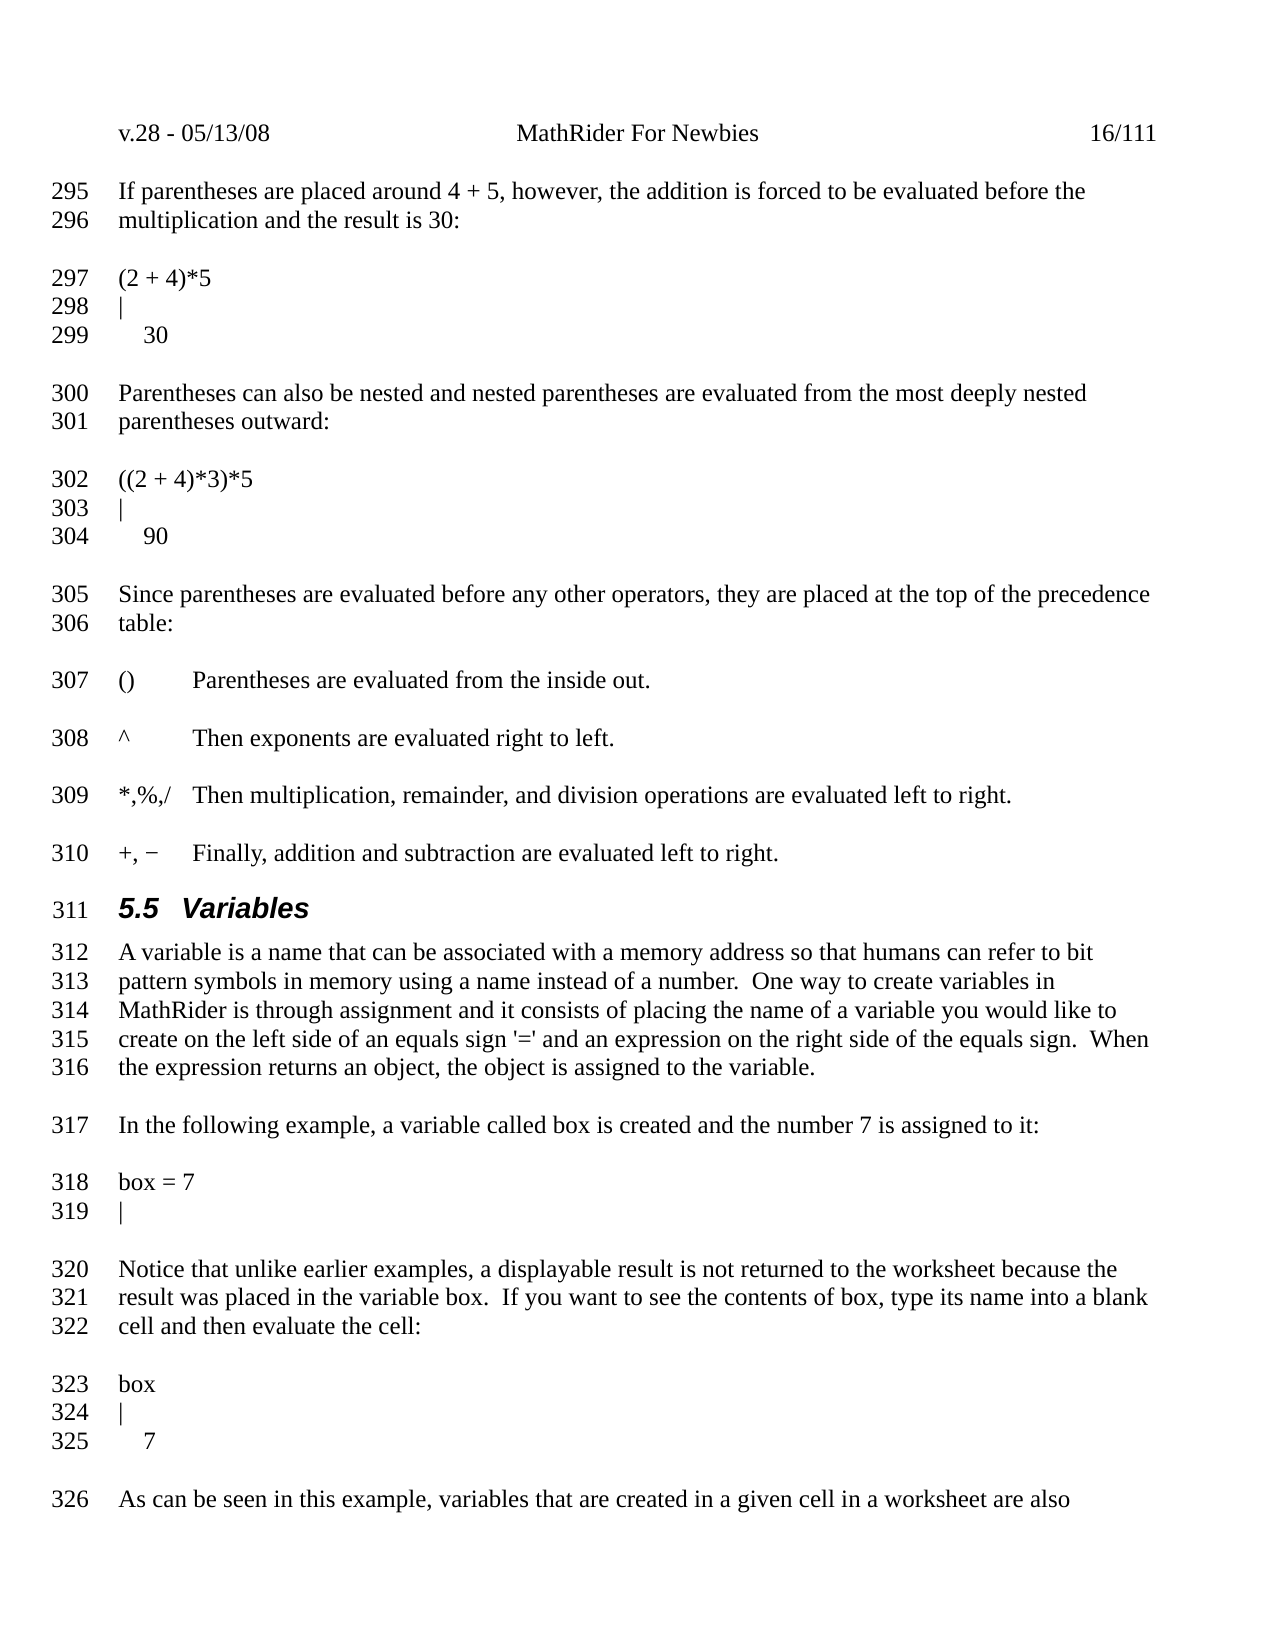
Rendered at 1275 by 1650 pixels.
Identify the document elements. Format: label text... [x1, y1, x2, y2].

text | [118, 1397, 1157, 1426]
text | [118, 493, 1157, 521]
text box [118, 1369, 1157, 1397]
text box = 7 [118, 1167, 1157, 1196]
text ^ Then exponents are evaluated right to left. [118, 723, 1157, 751]
text 7 [118, 1426, 1157, 1455]
text | [118, 291, 1157, 320]
text ((2 + 4)*3)*5 [118, 464, 1157, 493]
text Notice that unlike earlier examples, a displayable result is not returned to the worksheet because the result was placed in the variable box. If you want to see the contents of box, type its name into a blank cell and then evaluate the cell: [118, 1254, 1157, 1340]
text Parentheses can also be nested and nested parentheses are evaluated from the most deeply nested parentheses outward: [118, 378, 1157, 435]
text In the following example, a variable called box is created and the number 7 is assigned to it: [118, 1110, 1157, 1139]
text (2 + 4)*5 [118, 263, 1157, 291]
text () Parentheses are evaluated from the inside out. [118, 665, 1157, 694]
text Since parentheses are evaluated before any other operators, they are placed at the top of the precedence table: [118, 579, 1157, 636]
text 30 [118, 320, 1157, 349]
text 90 [118, 521, 1157, 550]
text As can be seen in this example, variables that are created in a given cell in a worksheet are also [118, 1484, 1157, 1512]
text *,%,/ Then multiplication, remainder, and division operations are evaluated left to right. [118, 780, 1157, 809]
subtitle Variables [118, 891, 1157, 925]
text If parentheses are placed around 4 + 5, however, the addition is forced to be evaluated before the multiplication and the result is 30: [118, 176, 1157, 234]
text +, − Finally, addition and subtraction are evaluated left to right. [118, 838, 1157, 866]
text A variable is a name that can be associated with a memory address so that humans can refer to bit pattern symbols in memory using a name instead of a number. One way to create variables in MathRider is through assignment and it consists of placing the name of a variable you would like to create on the left side of an equals sign '=' and an expression on the right side of the equals sign. When the expression returns an object, the object is assigned to the variable. [118, 937, 1157, 1081]
text | [118, 1196, 1157, 1225]
